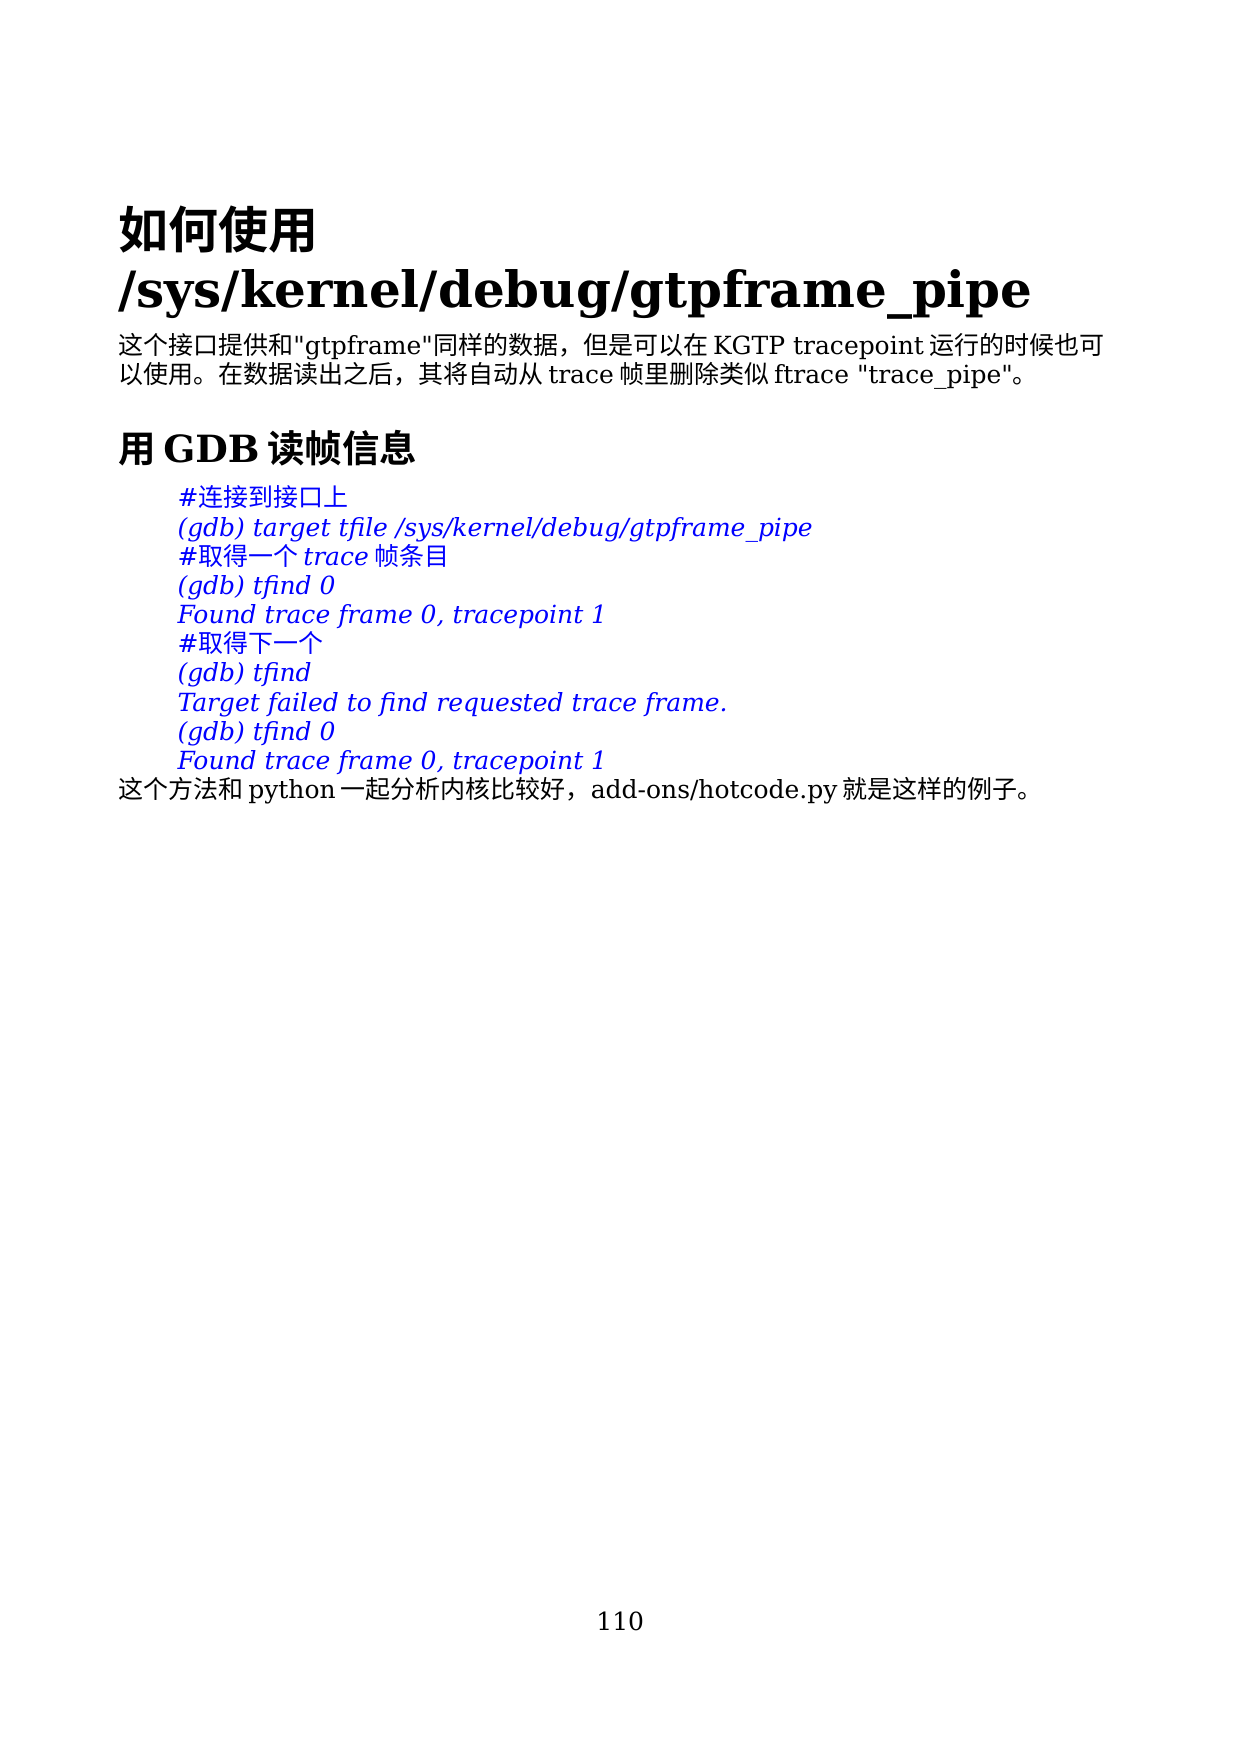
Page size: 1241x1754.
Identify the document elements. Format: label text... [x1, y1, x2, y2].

text Found trace frame 0, tracepoint 1 [177, 600, 1063, 629]
text #连接到接口上 [177, 484, 1063, 513]
text (gdb) tfind [177, 659, 1063, 688]
text (gdb) tfind 0 [177, 717, 1063, 746]
subtitle 如何使用 /sys/kernel/debug/gtpframe_pipe [118, 202, 1122, 319]
subtitle 用GDB读帧信息 [118, 427, 1122, 471]
text Found trace frame 0, tracepoint 1 [177, 746, 1063, 775]
text 这个方法和python一起分析内核比较好，add-ons/hotcode.py就是这样的例子。 [118, 775, 1122, 804]
text Target failed to find requested trace frame. [177, 688, 1063, 717]
text #取得下一个 [177, 629, 1063, 659]
text 这个接口提供和"gtpframe"同样的数据，但是可以在KGTP tracepoint运行的时候也可以使用。在数据读出之后，其将自动从trace帧里删除类似ftrace "trace_pipe"。 [118, 331, 1122, 389]
text (gdb) target tfile /sys/kernel/debug/gtpframe_pipe [177, 513, 1063, 542]
text #取得一个trace帧条目 [177, 542, 1063, 571]
text (gdb) tfind 0 [177, 571, 1063, 600]
